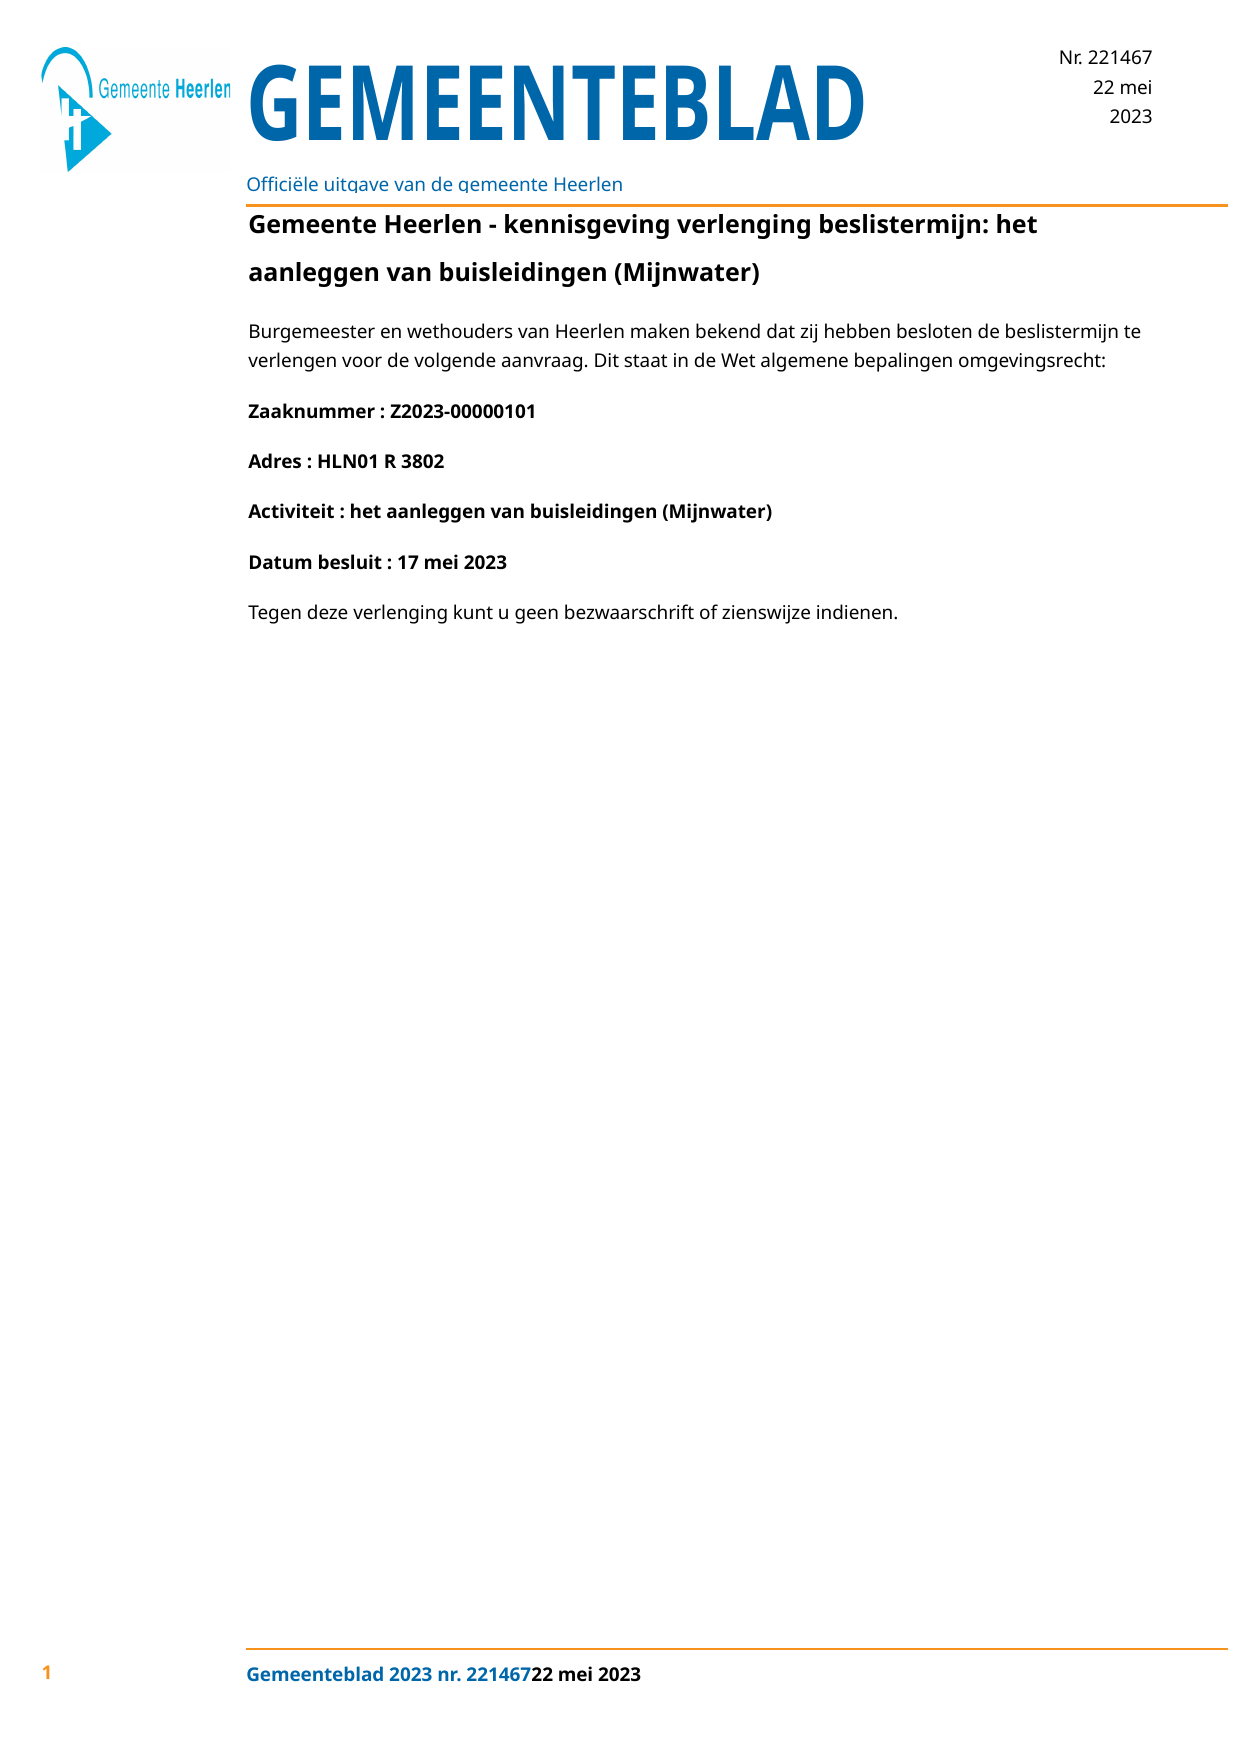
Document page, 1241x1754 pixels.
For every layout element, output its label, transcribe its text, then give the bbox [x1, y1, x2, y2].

text Gemeente Heerlen - kennisgeving verlenging beslistermijn: het aanleggen van buisleidingen (Mijnwater) [248, 207, 1152, 288]
text Burgemeester en wethouders van Heerlen maken bekend dat zij hebben besloten de beslistermijn te verlengen voor de volgende aanvraag. Dit staat in de Wet algemene bepalingen omgevingsrecht: [248, 318, 1152, 373]
text Tegen deze verlenging kunt u geen bezwaarschrift of zienswijze indienen. [248, 599, 1152, 625]
picture [41, 47, 231, 172]
text Adres : HLN01 R 3802 [248, 448, 1152, 474]
picture [41, 47, 59, 70]
text Activiteit : het aanleggen van buisleidingen (Mijnwater) [248, 499, 1152, 524]
text Datum besluit : 17 mei 2023 [248, 549, 1152, 575]
text Zaaknummer : Z2023-00000101 [248, 398, 1152, 424]
